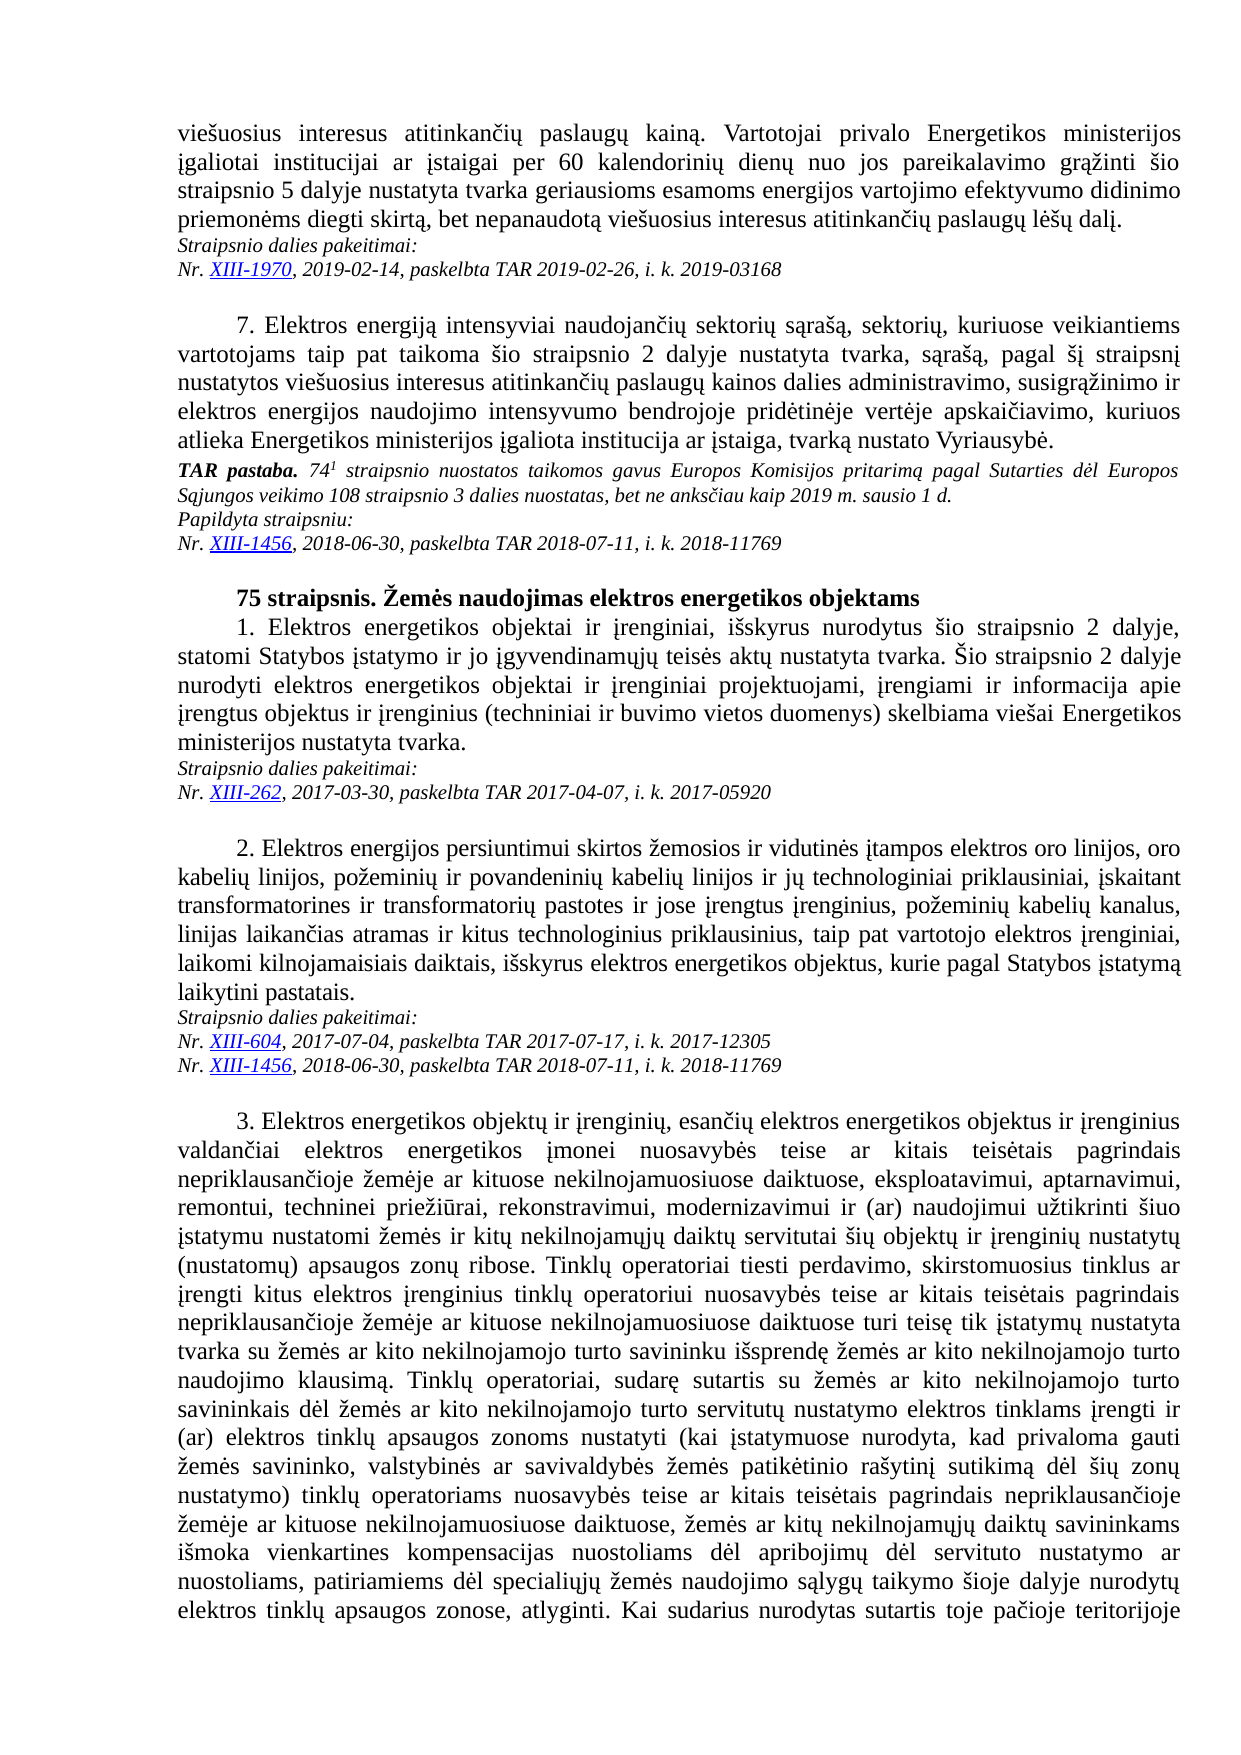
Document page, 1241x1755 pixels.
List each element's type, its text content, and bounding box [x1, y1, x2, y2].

text 7. Elektros energiją intensyviai naudojančių sektorių sąrašą, sektorių, kuriuose veikiantiems vartotojams taip pat taikoma šio straipsnio 2 dalyje nustatyta tvarka, sąrašą, pagal šį straipsnį nustatytos viešuosius interesus atitinkančių paslaugų kainos dalies administravimo, susigrąžinimo ir elektros energijos naudojimo intensyvumo bendrojoje pridėtinėje vertėje apskaičiavimo, kuriuos atlieka Energetikos ministerijos įgaliota institucija ar įstaiga, tvarką nustato Vyriausybė. [177, 310, 1181, 454]
text Nr. XIII-604, 2017-07-04, paskelbta TAR 2017-07-17, i. k. 2017-12305 [177, 1029, 1181, 1053]
text Nr. XIII-1456, 2018-06-30, paskelbta TAR 2018-07-11, i. k. 2018-11769 [177, 531, 1181, 555]
text Straipsnio dalies pakeitimai: [177, 1005, 1181, 1029]
text Nr. XIII-1970, 2019-02-14, paskelbta TAR 2019-02-26, i. k. 2019-03168 [177, 257, 1181, 281]
text 75 straipsnis. Žemės naudojimas elektros energetikos objektams [177, 583, 1181, 612]
text Papildyta straipsniu: [177, 507, 1181, 531]
text viešuosius interesus atitinkančių paslaugų kainą. Vartotojai privalo Energetikos ministerijos įgaliotai institucijai ar įstaigai per 60 kalendorinių dienų nuo jos pareikalavimo grąžinti šio straipsnio 5 dalyje nustatyta tvarka geriausioms esamoms energijos vartojimo efektyvumo didinimo priemonėms diegti skirtą, bet nepanaudotą viešuosius interesus atitinkančių paslaugų lėšų dalį. [177, 118, 1181, 233]
text 3. Elektros energetikos objektų ir įrenginių, esančių elektros energetikos objektus ir įrenginius valdančiai elektros energetikos įmonei nuosavybės teise ar kitais teisėtais pagrindais nepriklausančioje žemėje ar kituose nekilnojamuosiuose daiktuose, eksploatavimui, aptarnavimui, remontui, techninei priežiūrai, rekonstravimui, modernizavimui ir (ar) naudojimui užtikrinti šiuo įstatymu nustatomi žemės ir kitų nekilnojamųjų daiktų servitutai šių objektų ir įrenginių nustatytų (nustatomų) apsaugos zonų ribose. Tinklų operatoriai tiesti perdavimo, skirstomuosius tinklus ar įrengti kitus elektros įrenginius tinklų operatoriui nuosavybės teise ar kitais teisėtais pagrindais nepriklausančioje žemėje ar kituose nekilnojamuosiuose daiktuose turi teisę tik įstatymų nustatyta tvarka su žemės ar kito nekilnojamojo turto savininku išsprendę žemės ar kito nekilnojamojo turto naudojimo klausimą. Tinklų operatoriai, sudarę sutartis su žemės ar kito nekilnojamojo turto savininkais dėl žemės ar kito nekilnojamojo turto servitutų nustatymo elektros tinklams įrengti ir (ar) elektros tinklų apsaugos zonoms nustatyti (kai įstatymuose nurodyta, kad privaloma gauti žemės savininko, valstybinės ar savivaldybės žemės patikėtinio rašytinį sutikimą dėl šių zonų nustatymo) tinklų operatoriams nuosavybės teise ar kitais teisėtais pagrindais nepriklausančioje žemėje ar kituose nekilnojamuosiuose daiktuose, žemės ar kitų nekilnojamųjų daiktų savininkams išmoka vienkartines kompensacijas nuostoliams dėl apribojimų dėl servituto nustatymo ar nuostoliams, patiriamiems dėl specialiųjų žemės naudojimo sąlygų taikymo šioje dalyje nurodytų elektros tinklų apsaugos zonose, atlyginti. Kai sudarius nurodytas sutartis toje pačioje teritorijoje [177, 1106, 1181, 1624]
text Nr. XIII-1456, 2018-06-30, paskelbta TAR 2018-07-11, i. k. 2018-11769 [177, 1053, 1181, 1077]
text Straipsnio dalies pakeitimai: [177, 756, 1181, 780]
text TAR pastaba. 741 straipsnio nuostatos taikomos gavus Europos Komisijos pritarimą pagal Sutarties dėl Europos Sąjungos veikimo 108 straipsnio 3 dalies nuostatas, bet ne anksčiau kaip 2019 m. sausio 1 d. [177, 454, 1181, 507]
text 1. Elektros energetikos objektai ir įrenginiai, išskyrus nurodytus šio straipsnio 2 dalyje, statomi Statybos įstatymo ir jo įgyvendinamųjų teisės aktų nustatyta tvarka. Šio straipsnio 2 dalyje nurodyti elektros energetikos objektai ir įrenginiai projektuojami, įrengiami ir informacija apie įrengtus objektus ir įrenginius (techniniai ir buvimo vietos duomenys) skelbiama viešai Energetikos ministerijos nustatyta tvarka. [177, 612, 1181, 756]
text Straipsnio dalies pakeitimai: [177, 233, 1181, 257]
text Nr. XIII-262, 2017-03-30, paskelbta TAR 2017-04-07, i. k. 2017-05920 [177, 780, 1181, 804]
text 2. Elektros energijos persiuntimui skirtos žemosios ir vidutinės įtampos elektros oro linijos, oro kabelių linijos, požeminių ir povandeninių kabelių linijos ir jų technologiniai priklausiniai, įskaitant transformatorines ir transformatorių pastotes ir jose įrengtus įrenginius, požeminių kabelių kanalus, linijas laikančias atramas ir kitus technologinius priklausinius, taip pat vartotojo elektros įrenginiai, laikomi kilnojamaisiais daiktais, išskyrus elektros energetikos objektus, kurie pagal Statybos įstatymą laikytini pastatais. [177, 833, 1181, 1005]
